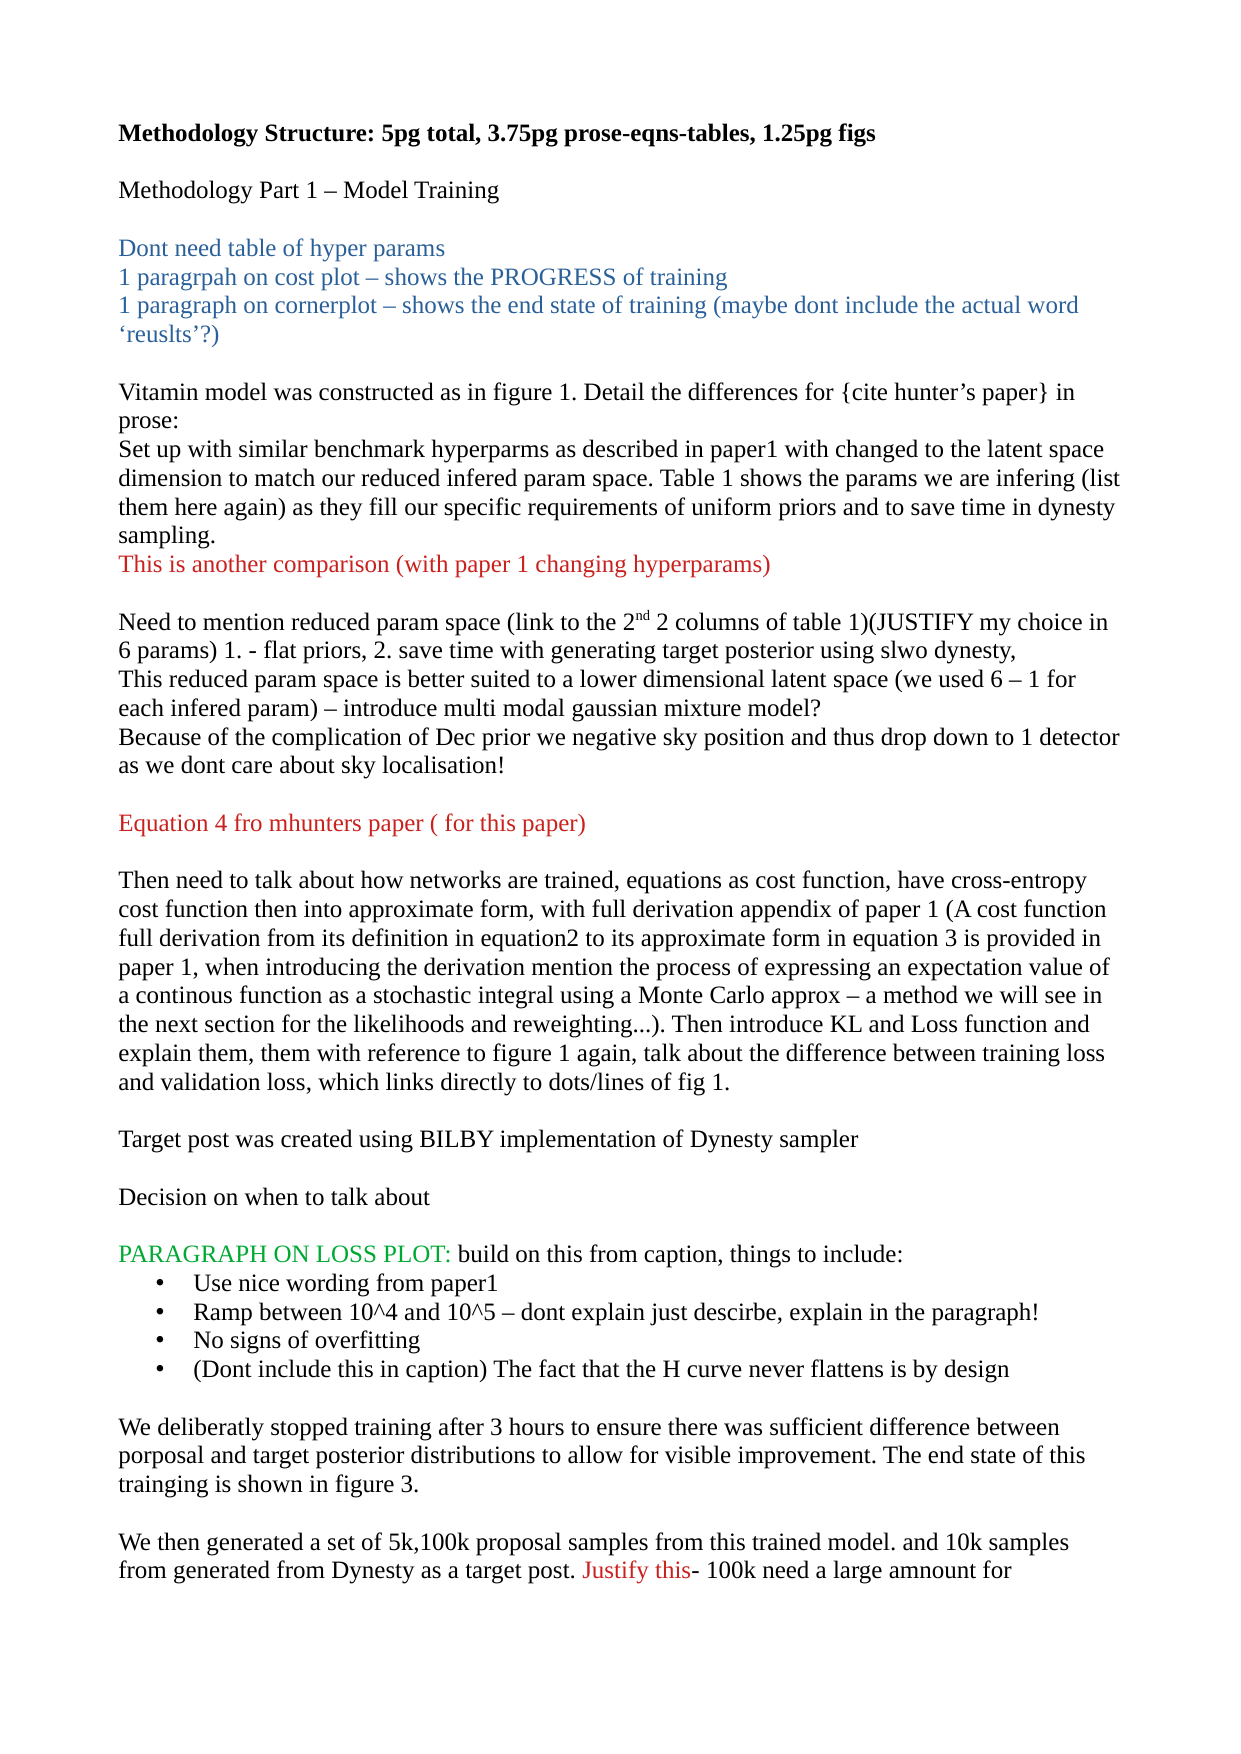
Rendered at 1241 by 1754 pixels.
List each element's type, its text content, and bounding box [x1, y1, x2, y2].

list Ramp between 10^4 and 10^5 – dont explain just descirbe, explain in the paragraph! [156, 1297, 1122, 1326]
text Dont need table of hyper params [118, 233, 1122, 262]
text PARAGRAPH ON LOSS PLOT: build on this from caption, things to include: [118, 1239, 1122, 1268]
text Set up with similar benchmark hyperparms as described in paper1 with changed to the latent space dimension to match our reduced infered param space. Table 1 shows the params we are infering (list them here again) as they fill our specific requirements of uniform priors and to save time in dynesty sampling. [118, 434, 1122, 549]
text Methodology Structure: 5pg total, 3.75pg prose-eqns-tables, 1.25pg figs [118, 118, 1122, 147]
text Methodology Part 1 – Model Training [118, 176, 1122, 204]
list No signs of overfitting [156, 1326, 1122, 1354]
list (Dont include this in caption) The fact that the H curve never flattens is by design [156, 1354, 1122, 1383]
text Because of the complication of Dec prior we negative sky position and thus drop down to 1 detector as we dont care about sky localisation! [118, 722, 1122, 779]
text 1 paragraph on cornerplot – shows the end state of training (maybe dont include the actual word ‘reuslts’?) [118, 291, 1122, 348]
text Target post was created using BILBY implementation of Dynesty sampler [118, 1124, 1122, 1153]
text Then need to talk about how networks are trained, equations as cost function, have cross-entropy cost function then into approximate form, with full derivation appendix of paper 1 (A cost function full derivation from its definition in equation2 to its approximate form in equation 3 is provided in paper 1, when introducing the derivation mention the process of expressing an expectation value of a continous function as a stochastic integral using a Monte Carlo approx – a method we will see in the next section for the likelihoods and reweighting...). Then introduce KL and Loss function and explain them, them with reference to figure 1 again, talk about the difference between training loss and validation loss, which links directly to dots/lines of fig 1. [118, 866, 1122, 1096]
text Need to mention reduced param space (link to the 2nd 2 columns of table 1)(JUSTIFY my choice in 6 params) 1. - flat priors, 2. save time with generating target posterior using slwo dynesty, [118, 607, 1122, 664]
text Decision on when to talk about [118, 1182, 1122, 1211]
text Vitamin model was constructed as in figure 1. Detail the differences for {cite hunter’s paper} in prose: [118, 377, 1122, 434]
text This reduced param space is better suited to a lower dimensional latent space (we used 6 – 1 for each infered param) – introduce multi modal gaussian mixture model? [118, 664, 1122, 722]
list Use nice wording from paper1 [156, 1268, 1122, 1297]
text We deliberatly stopped training after 3 hours to ensure there was sufficient difference between porposal and target posterior distributions to allow for visible improvement. The end state of this trainging is shown in figure 3. [118, 1412, 1122, 1498]
text This is another comparison (with paper 1 changing hyperparams) [118, 549, 1122, 578]
text Equation 4 fro mhunters paper ( for this paper) [118, 808, 1122, 837]
text We then generated a set of 5k,100k proposal samples from this trained model. and 10k samples from generated from Dynesty as a target post. Justify this- 100k need a large amnount for [118, 1527, 1122, 1584]
text 1 paragrpah on cost plot – shows the PROGRESS of training [118, 262, 1122, 291]
